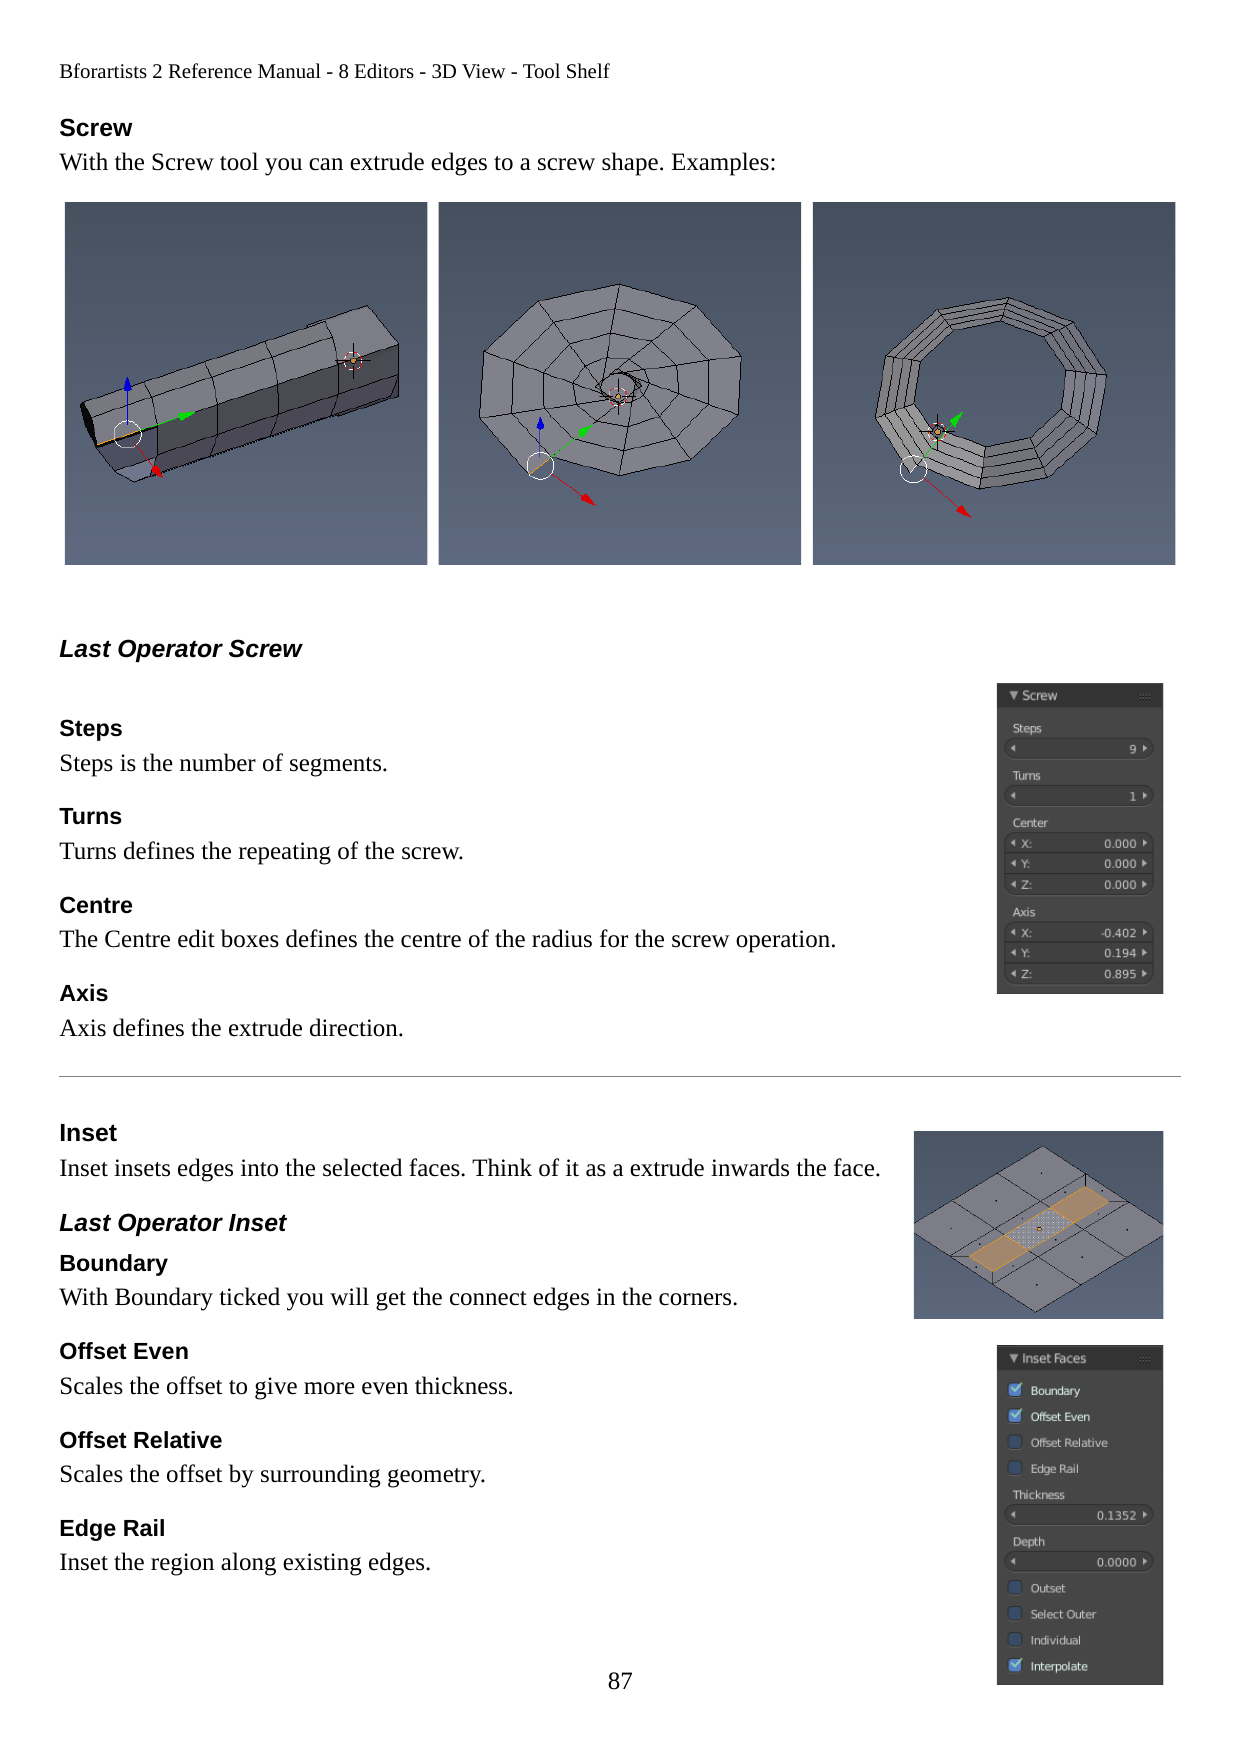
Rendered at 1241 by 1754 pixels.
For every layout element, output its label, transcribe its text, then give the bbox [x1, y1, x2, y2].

subtitle [1164, 1208, 1181, 1237]
subtitle Inset [59, 1118, 1181, 1147]
subtitle Edge Rail [59, 1514, 996, 1541]
text Inset the region along existing edges. [59, 1547, 996, 1576]
picture [812, 202, 1176, 565]
subtitle Centre [59, 891, 996, 918]
text Scales the offset to give more even thickness. [59, 1371, 996, 1399]
subtitle [1164, 803, 1181, 830]
picture [913, 1131, 1164, 1319]
picture [996, 683, 1164, 994]
subtitle Boundary [59, 1249, 913, 1276]
table_header [433, 196, 807, 599]
text Axis defines the extrude direction. [59, 1013, 1181, 1041]
subtitle Last Operator Screw [59, 634, 1181, 663]
text Turns defines the repeating of the screw. [59, 836, 996, 865]
picture [438, 202, 802, 565]
subtitle Offset Even [59, 1338, 1181, 1364]
text With Boundary ticked you will get the connect edges in the corners. [59, 1282, 913, 1311]
text With the Screw tool you can extrude edges to a screw shape. Examples: [59, 147, 1181, 176]
subtitle [1164, 1514, 1181, 1541]
table_header [59, 196, 433, 599]
table_header [807, 196, 1181, 599]
text The Centre edit boxes defines the centre of the radius for the screw operation. [59, 924, 996, 953]
picture [64, 202, 428, 565]
subtitle Last Operator Inset [59, 1208, 913, 1237]
text Steps is the number of segments. [59, 748, 996, 776]
text Inset insets edges into the selected faces. Think of it as a extrude inwards the face. [59, 1153, 913, 1182]
subtitle Steps [59, 714, 996, 741]
subtitle [1164, 1249, 1181, 1276]
subtitle Axis [59, 979, 1181, 1006]
subtitle [1164, 891, 1181, 918]
picture [996, 1345, 1164, 1685]
subtitle Turns [59, 803, 996, 830]
subtitle Offset Relative [59, 1426, 996, 1453]
text Scales the offset by surrounding geometry. [59, 1459, 996, 1488]
subtitle Screw [59, 113, 1181, 141]
subtitle [1164, 714, 1181, 741]
subtitle [1164, 1426, 1181, 1453]
